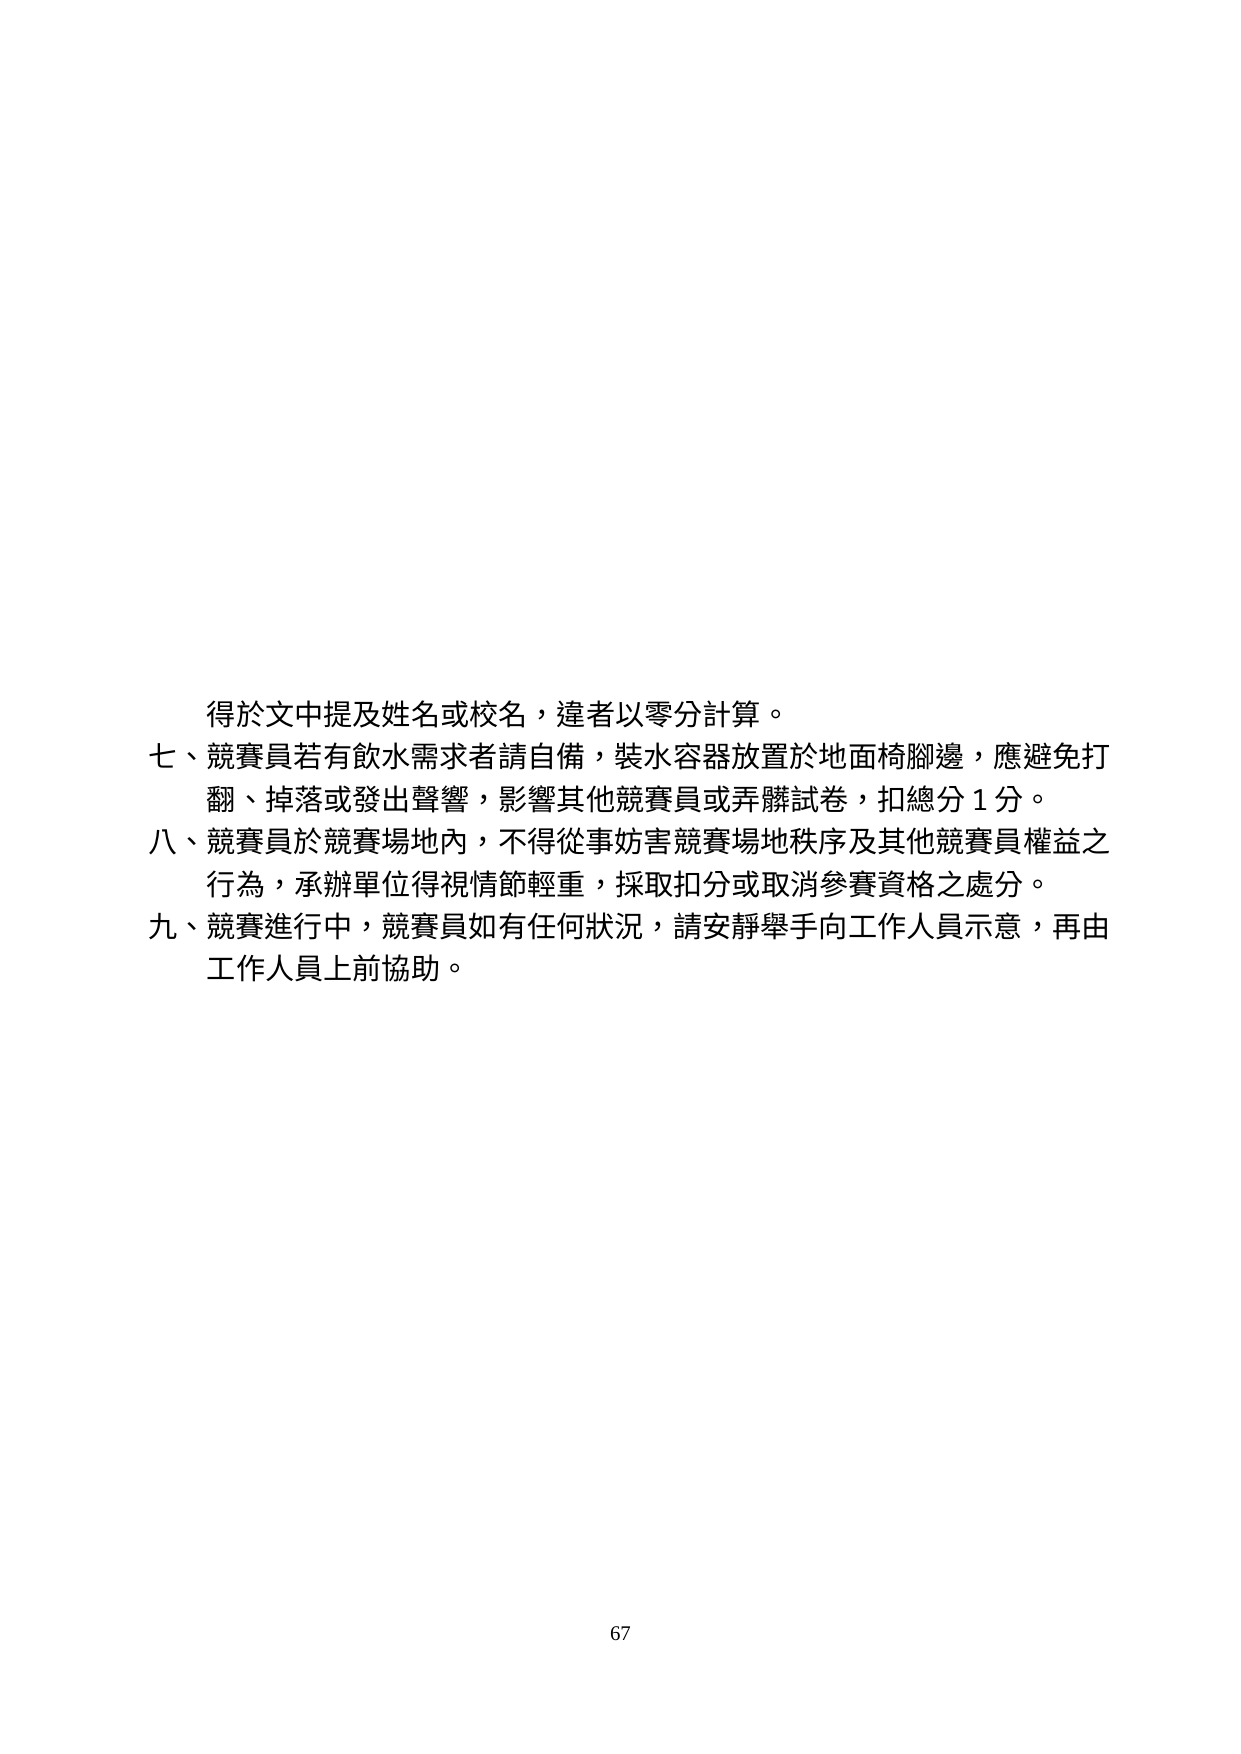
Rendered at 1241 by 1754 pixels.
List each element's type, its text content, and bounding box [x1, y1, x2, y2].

text 八、競賽員於競賽場地內，不得從事妨害競賽場地秩序及其他競賽員權益之行為，承辦單位得視情節輕重，採取扣分或取消參賽資格之處分。 [148, 819, 1122, 903]
text 得於文中提及姓名或校名，違者以零分計算。 [148, 692, 1122, 734]
text 七、競賽員若有飲水需求者請自備，裝水容器放置於地面椅腳邊，應避免打翻、掉落或發出聲響，影響其他競賽員或弄髒試卷，扣總分1分。 [148, 734, 1122, 819]
text 九、競賽進行中，競賽員如有任何狀況，請安靜舉手向工作人員示意，再由工作人員上前協助。 [148, 903, 1122, 988]
